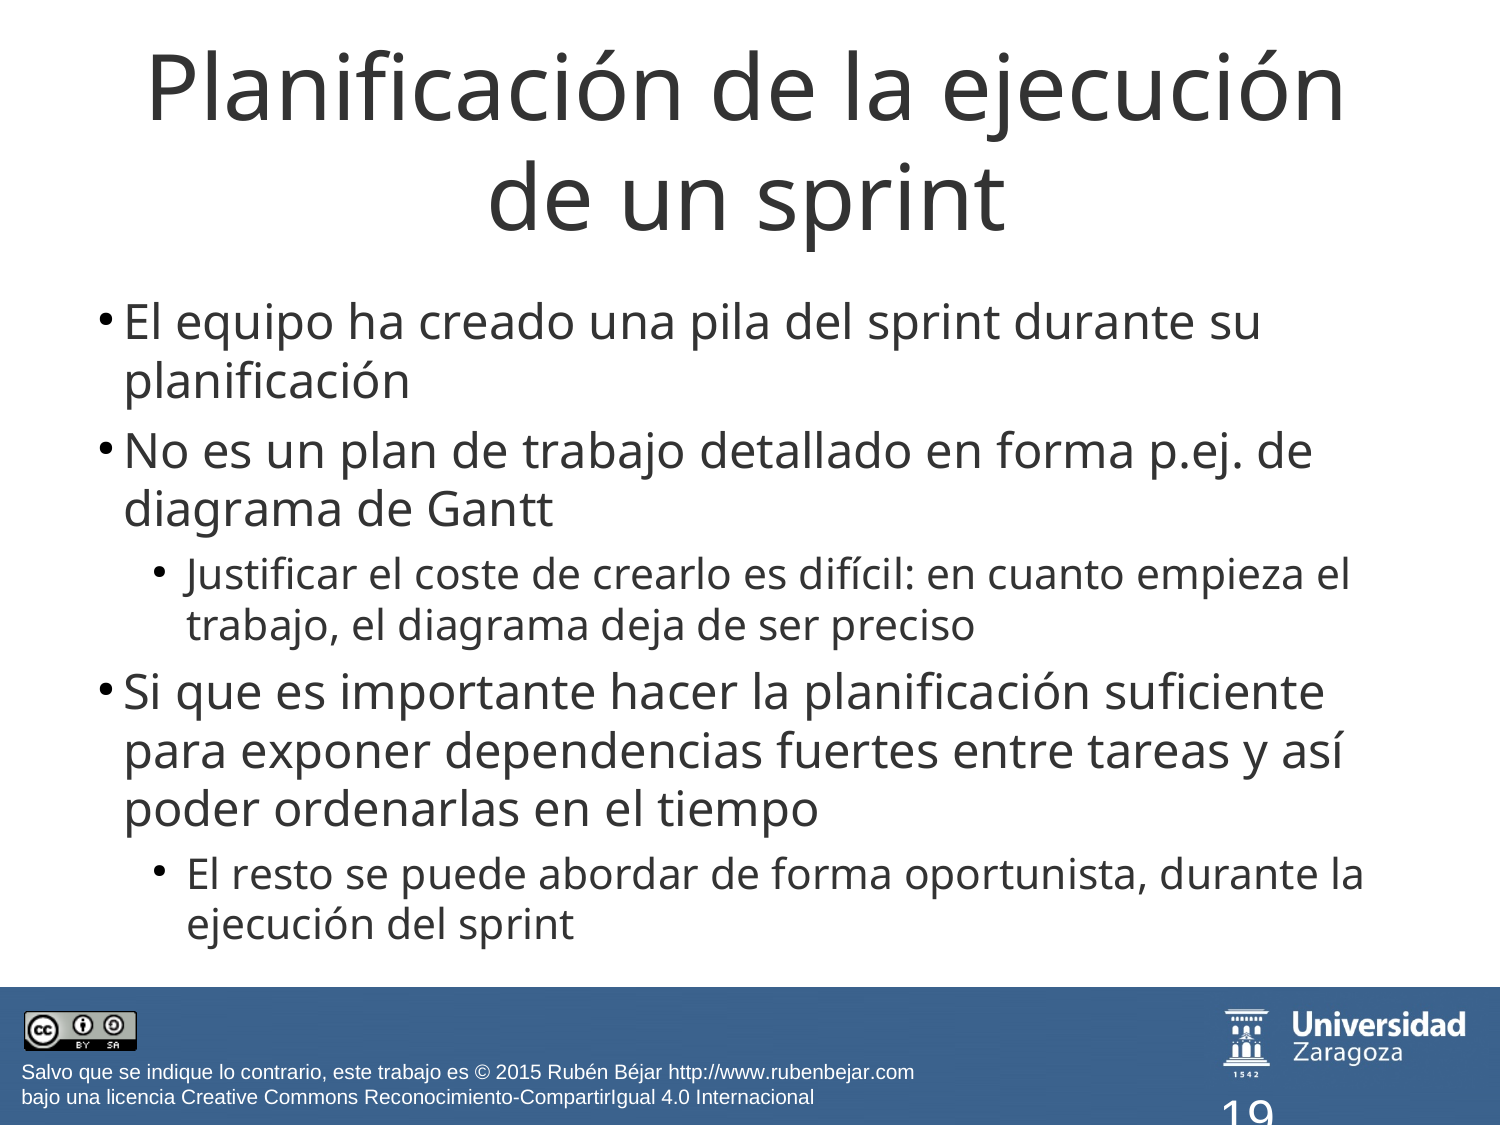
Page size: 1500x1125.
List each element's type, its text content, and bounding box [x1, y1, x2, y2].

list El equipo ha creado una pila del sprint durante su planificación No es un plan de trabajo detallado en forma p.ej. de diagrama de Gantt Justificar el coste de crearlo es difícil: en cuanto empieza el trabajo, el diagrama deja de ser preciso Si que es importante hacer la planificación suficiente para exponer dependencias fuertes entre tareas y así poder ordenarlas en el tiempo El resto se puede abordar de forma oportunista, durante la ejecución del sprint [82, 283, 1418, 957]
picture [1254, 1104, 1268, 1120]
picture [0, 987, 1500, 1125]
title Planificación de la ejecución de un sprint [74, 21, 1420, 257]
